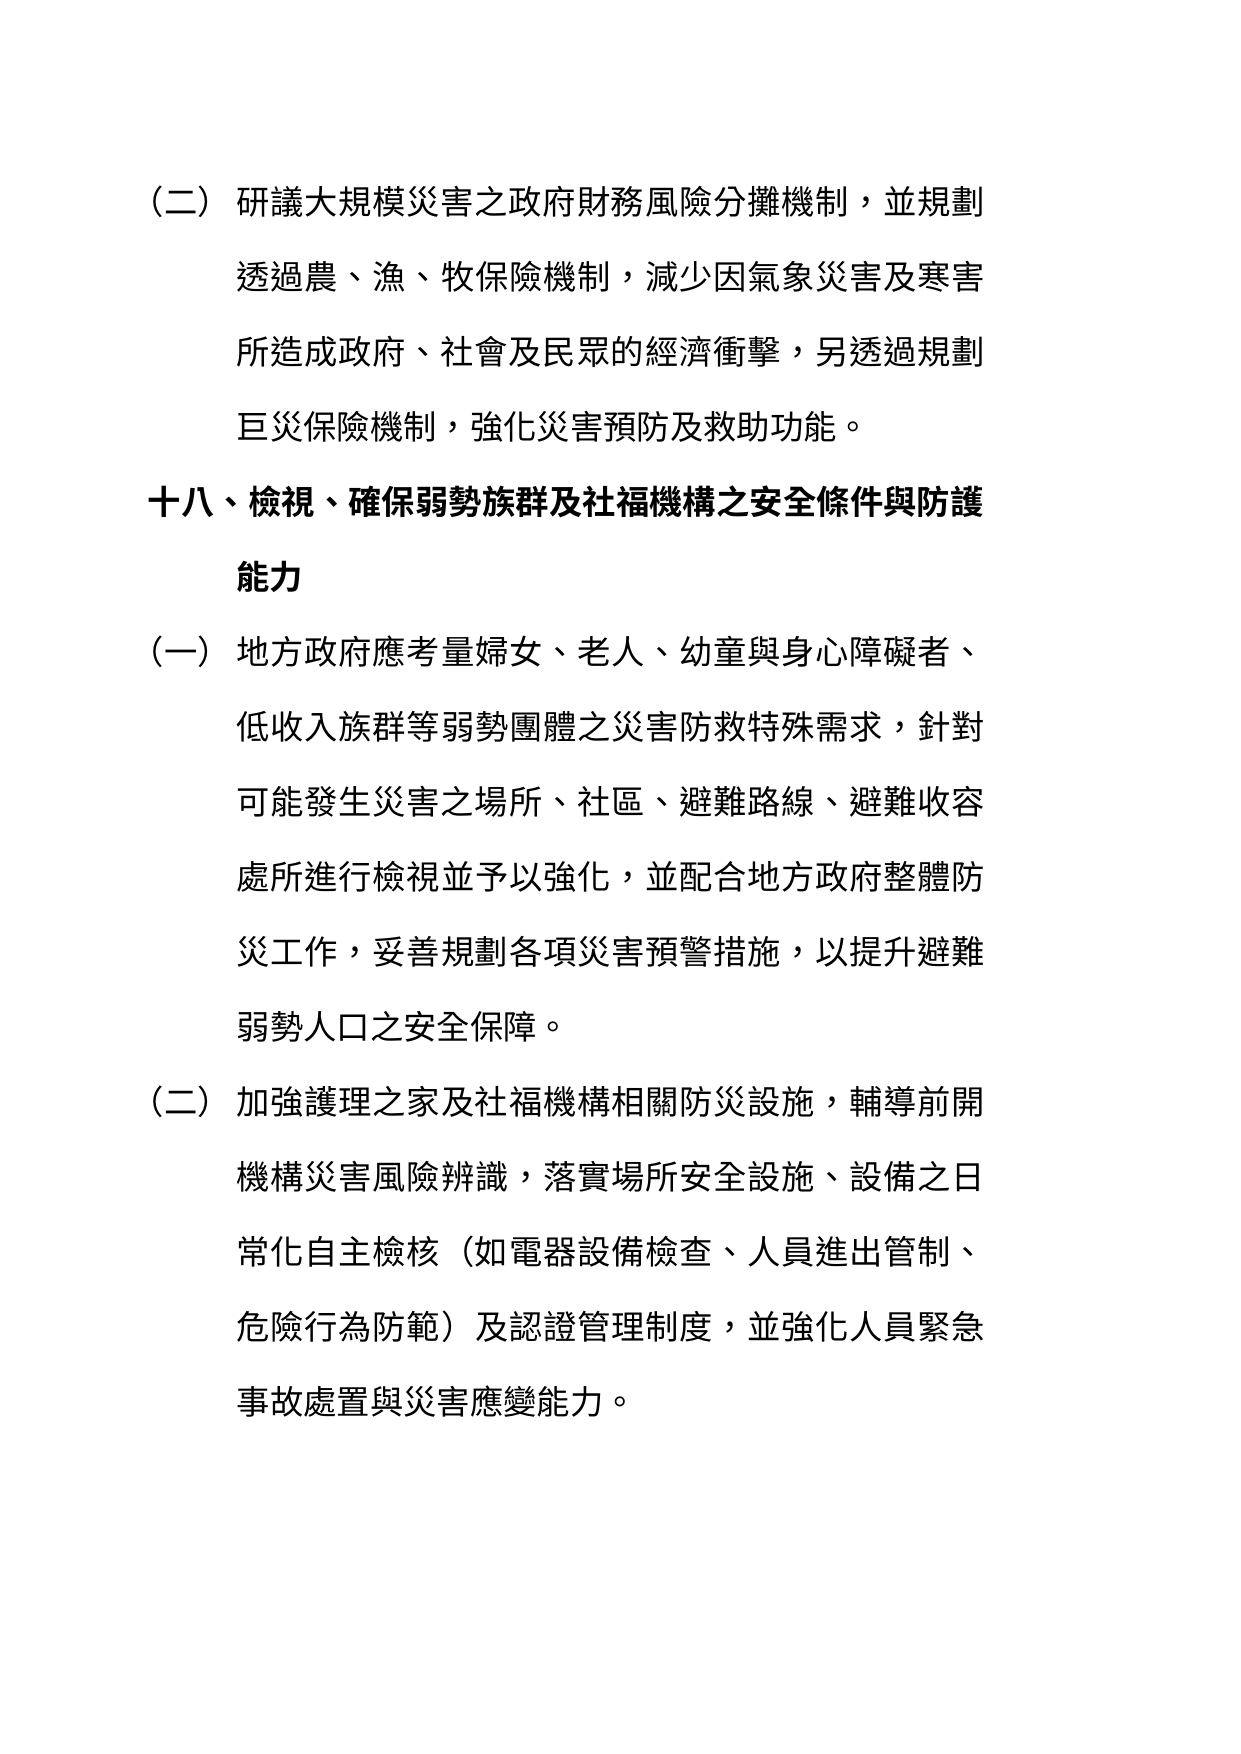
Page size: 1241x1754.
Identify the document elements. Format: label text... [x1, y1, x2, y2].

subtitle 十八、檢視、確保弱勢族群及社福機構之安全條件與防護能力 [148, 462, 985, 612]
list 加強護理之家及社福機構相關防災設施，輔導前開機構災害風險辨識，落實場所安全設施、設備之日常化自主檢核（如電器設備檢查、人員進出管制、危險行為防範）及認證管理制度，並強化人員緊急事故處置與災害應變能力。 [231, 1062, 985, 1437]
list 地方政府應考量婦女、老人、幼童與身心障礙者、低收入族群等弱勢團體之災害防救特殊需求，針對可能發生災害之場所、社區、避難路線、避難收容處所進行檢視並予以強化，並配合地方政府整體防災工作，妥善規劃各項災害預警措施，以提升避難弱勢人口之安全保障。 [231, 612, 985, 1062]
list 研議大規模災害之政府財務風險分攤機制，並規劃透過農、漁、牧保險機制，減少因氣象災害及寒害所造成政府、社會及民眾的經濟衝擊，另透過規劃巨災保險機制，強化災害預防及救助功能。 [231, 162, 985, 462]
